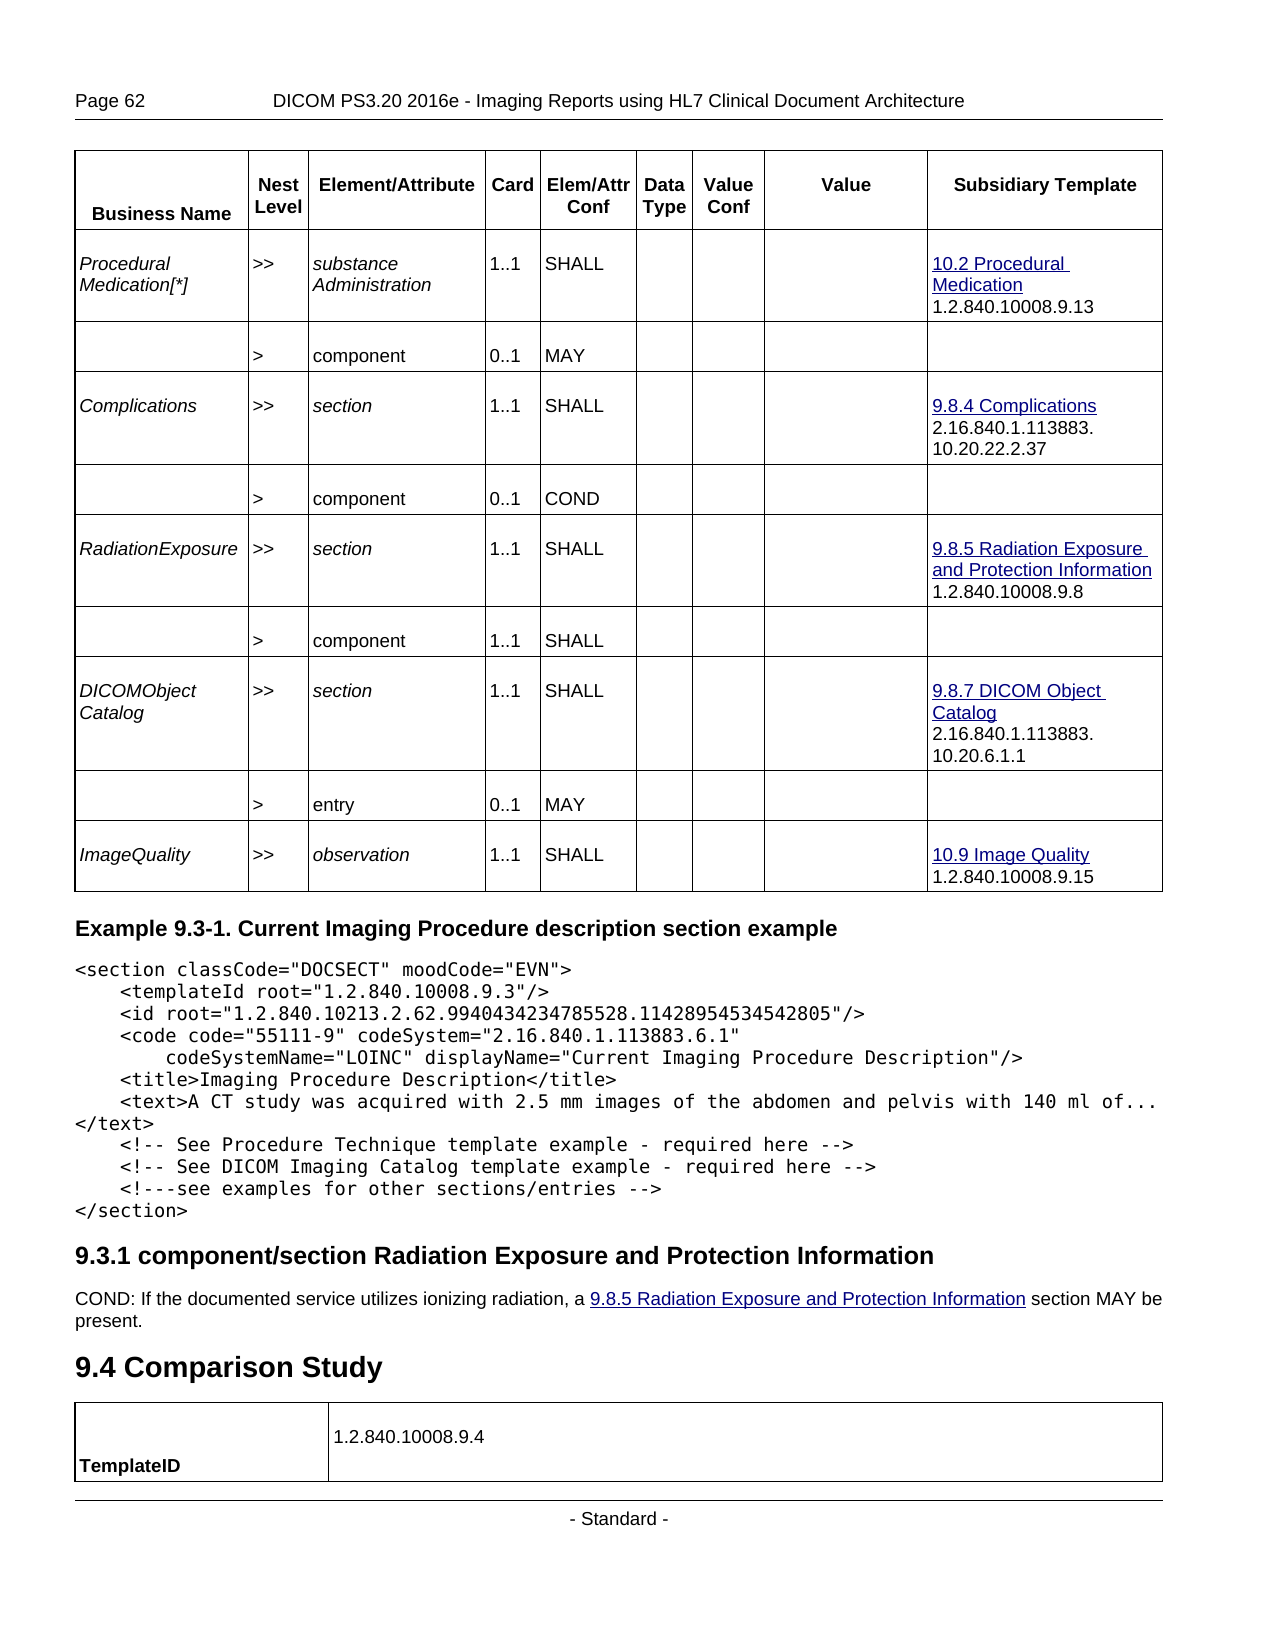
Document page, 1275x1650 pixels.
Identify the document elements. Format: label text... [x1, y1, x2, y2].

table_cell [765, 771, 927, 820]
table_cell > [249, 771, 308, 820]
table_header Elem/Attr Conf [541, 151, 636, 228]
table_cell Image​Quality [76, 821, 248, 891]
text 9.3.1 component/section Radiation Exposure and Protection Information [75, 1241, 1162, 1269]
table_cell [693, 372, 764, 464]
table_cell section [309, 515, 485, 606]
text <section classCode="DOCSECT" moodCode="EVN"> <templateId root="1.2.840.10008.9.3"/> <id root="1.2.840.10213.2.62.9940434234785528.11428954534542805"/> <code code="55111-9" codeSystem="2.16.840.1.113883.6.1" codeSystemName="LOINC" displayName="Current Imaging Procedure Description"/> <title>Imaging Procedure Description</title> <text>A CT study was acquired with 2.5 mm images of the abdomen and pelvis with 140 ml of... </text> <!-- See Procedure Technique template example - required here --> <!-- See DICOM Imaging Catalog template example - required here --> <!---see examples for other sections/entries --> </section> [75, 959, 1162, 1222]
table_cell [637, 771, 692, 820]
table_cell >> [249, 515, 308, 606]
table_cell section [309, 372, 485, 464]
table_cell [765, 322, 927, 371]
table_cell [637, 372, 692, 464]
table_cell component [309, 465, 485, 513]
table_cell [928, 607, 1162, 656]
table_cell [765, 515, 927, 606]
table_cell [637, 465, 692, 513]
table_cell Complications [76, 372, 248, 464]
table_cell 1..1 [486, 821, 540, 891]
table_cell [76, 465, 248, 513]
table_cell 1..1 [486, 372, 540, 464]
table_cell 9.8.7 DICOM Object Catalog 2.16.840.1.113883.​10.20.6.1.1 [928, 657, 1162, 770]
table_cell [637, 230, 692, 321]
table_cell 1..1 [486, 515, 540, 606]
table_cell component [309, 607, 485, 656]
table_cell [693, 607, 764, 656]
table_cell [637, 322, 692, 371]
table_cell [765, 372, 927, 464]
table_header Value Conf [693, 151, 764, 228]
table_cell 9.8.4 Complications 2.16.840.1.113883.​10.20.22.2.37 [928, 372, 1162, 464]
table_cell > [249, 465, 308, 513]
table_cell 1..1 [486, 657, 540, 770]
table_cell [693, 322, 764, 371]
table_cell [693, 230, 764, 321]
table_header Subsidiary Template [928, 151, 1162, 228]
table_header Value [765, 151, 927, 228]
table_cell [637, 657, 692, 770]
table_cell [693, 821, 764, 891]
table_cell >> [249, 657, 308, 770]
table_cell 0..1 [486, 465, 540, 513]
table_cell observation [309, 821, 485, 891]
table_cell > [249, 322, 308, 371]
table_cell 10.2 Procedural Medication 1.2.840.10008.9.13 [928, 230, 1162, 321]
table_cell [765, 821, 927, 891]
table_cell 0..1 [486, 322, 540, 371]
table_cell SHALL [541, 372, 636, 464]
table_cell [637, 821, 692, 891]
table_cell component [309, 322, 485, 371]
table_header Template​ID [76, 1403, 328, 1481]
table_cell [76, 607, 248, 656]
table_header Nest Level [249, 151, 308, 228]
text Example 9.3-1. Current Imaging Procedure description section example [75, 915, 1162, 941]
table_cell >> [249, 821, 308, 891]
table_cell MAY [541, 771, 636, 820]
table_header 1.2.840.10008.9.4 [329, 1403, 1162, 1481]
table_cell 10.9 Image Quality 1.2.840.10008.9.15 [928, 821, 1162, 891]
table_cell 1..1 [486, 607, 540, 656]
table_header Element/​Attribute [309, 151, 485, 228]
table_cell substance​Administration [309, 230, 485, 321]
table_cell [928, 322, 1162, 371]
table_cell [765, 465, 927, 513]
table_cell section [309, 657, 485, 770]
table_cell SHALL [541, 230, 636, 321]
table_cell entry [309, 771, 485, 820]
table_cell MAY [541, 322, 636, 371]
table_cell [693, 465, 764, 513]
table_header Business Name [76, 151, 248, 228]
table_cell SHALL [541, 607, 636, 656]
table_cell SHALL [541, 657, 636, 770]
table_cell [765, 657, 927, 770]
table_cell [76, 771, 248, 820]
table_cell [637, 515, 692, 606]
table_cell COND [541, 465, 636, 513]
table_cell 0..1 [486, 771, 540, 820]
table_cell [693, 515, 764, 606]
table_cell [765, 607, 927, 656]
table_cell > [249, 607, 308, 656]
text 9.4 Comparison Study [75, 1350, 1162, 1383]
text COND: If the documented service utilizes ionizing radiation, a 9.8.5 Radiation Exposure and Protection Information section MAY be present. [75, 1288, 1162, 1331]
table_cell [765, 230, 927, 321]
table_cell DICOMObject​Catalog [76, 657, 248, 770]
table_cell >> [249, 372, 308, 464]
table_header Data Type [637, 151, 692, 228]
table_cell 1..1 [486, 230, 540, 321]
table_cell [637, 607, 692, 656]
table_cell [928, 465, 1162, 513]
table_cell [928, 771, 1162, 820]
table_cell Radiation​Exposure [76, 515, 248, 606]
table_cell SHALL [541, 515, 636, 606]
table_cell Procedural​Medication[*] [76, 230, 248, 321]
table_cell >> [249, 230, 308, 321]
table_cell [693, 657, 764, 770]
table_cell [693, 771, 764, 820]
table_cell 9.8.5 Radiation Exposure and Protection Information 1.2.840.10008.9.8 [928, 515, 1162, 606]
table_cell SHALL [541, 821, 636, 891]
table_header Card [486, 151, 540, 228]
table_cell [76, 322, 248, 371]
